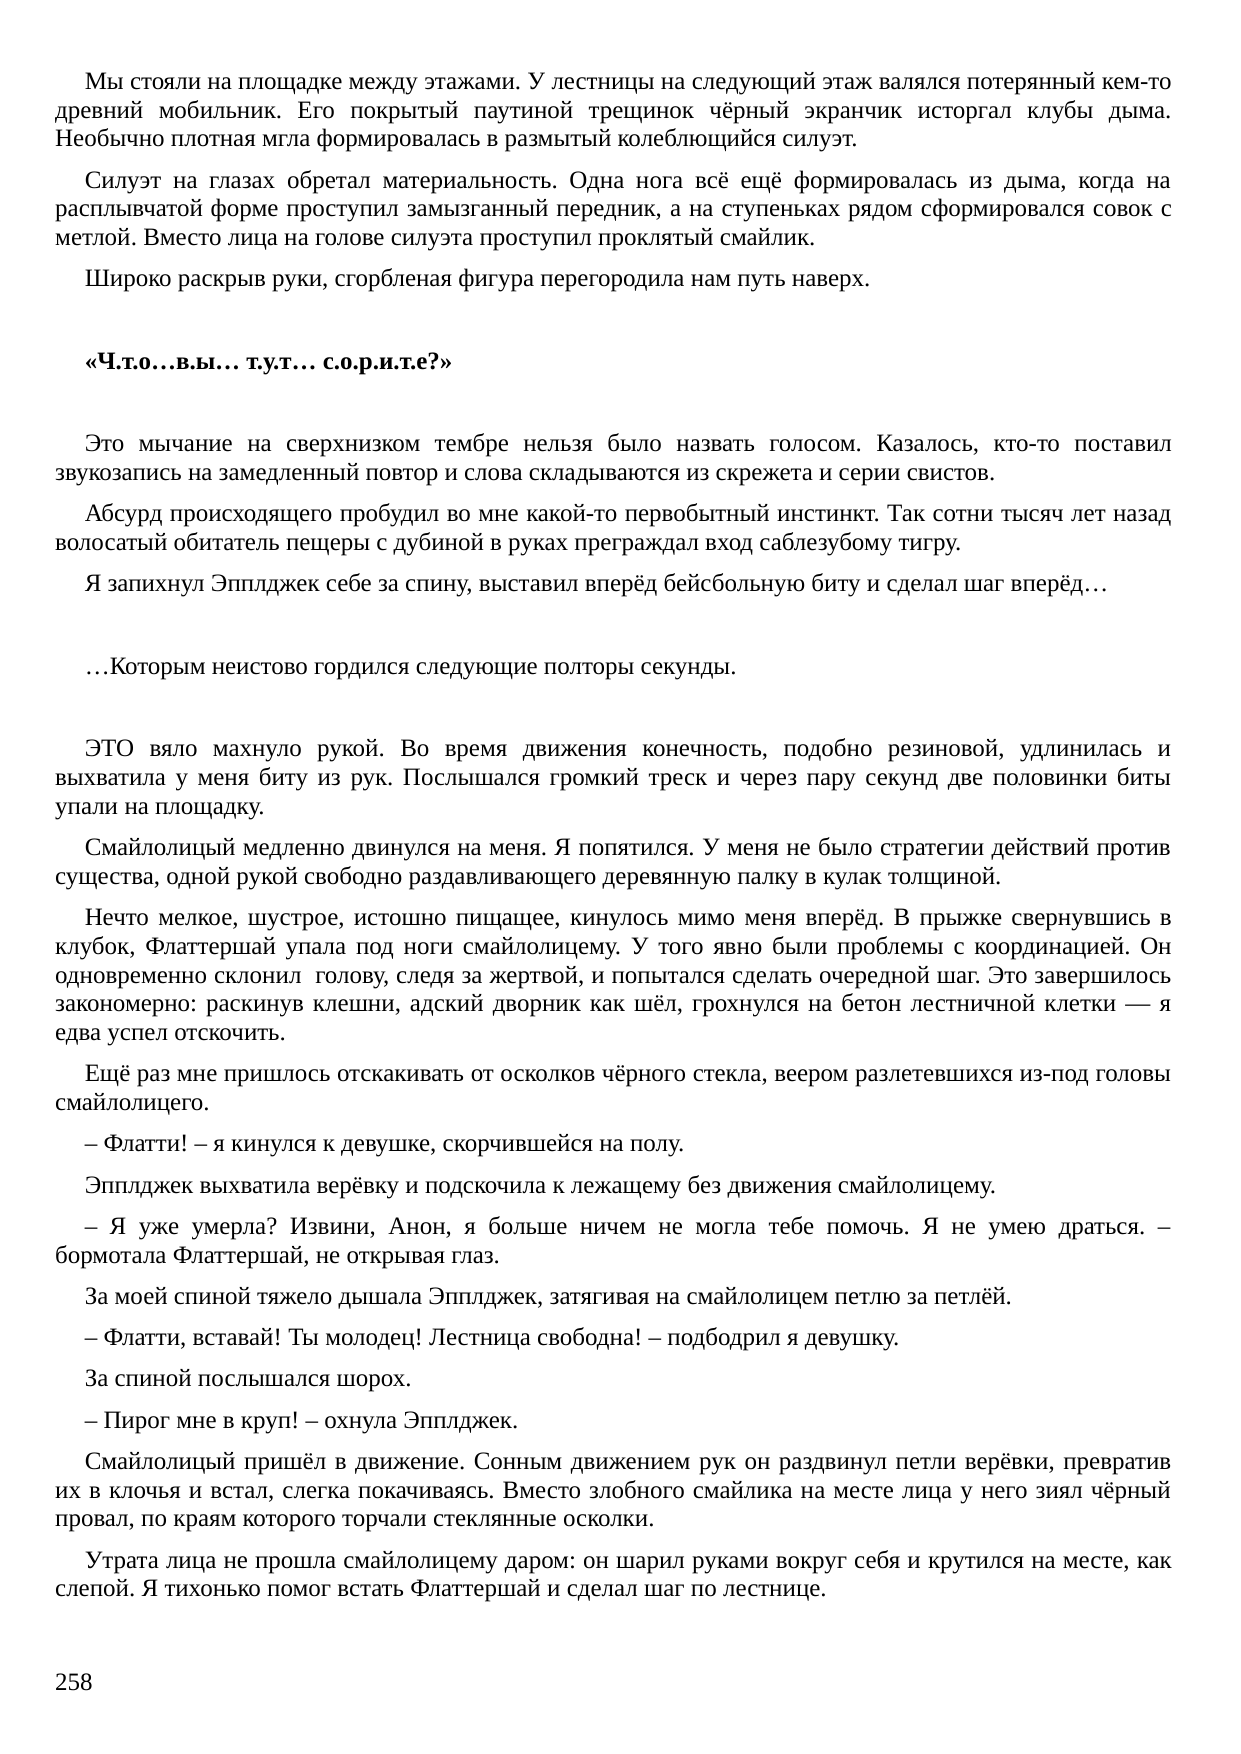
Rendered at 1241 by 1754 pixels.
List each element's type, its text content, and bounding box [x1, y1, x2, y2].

text – Пирог мне в круп! – охнула Эпплджек. [55, 1405, 1173, 1433]
text Эпплджек выхватила верёвку и подскочила к лежащему без движения смайлолицему. [55, 1170, 1173, 1198]
text …Которым неистово гордился следующие полторы секунды. [55, 651, 1173, 680]
text ЭТО вяло махнуло рукой. Во время движения конечность, подобно резиновой, удлинилась и выхватила у меня биту из рук. Послышался громкий треск и через пару секунд две половинки биты упали на площадку. [55, 733, 1173, 820]
text Широко раскрыв руки, сгорбленая фигура перегородила нам путь наверх. [55, 263, 1173, 292]
text Утрата лица не прошла смайлолицему даром: он шарил руками вокруг себя и крутился на месте, как слепой. Я тихонько помог встать Флаттершай и сделал шаг по лестнице. [55, 1545, 1173, 1602]
text За спиной послышался шорох. [55, 1363, 1173, 1392]
text Я запихнул Эпплджек себе за спину, выставил вперёд бейсбольную биту и сделал шаг вперёд… [55, 568, 1173, 597]
text За моей спиной тяжело дышала Эпплджек, затягивая на смайлолицем петлю за петлёй. [55, 1281, 1173, 1310]
text – Флатти! – я кинулся к девушке, скорчившейся на полу. [55, 1128, 1173, 1157]
text Абсурд происходящего пробудил во мне какой-то первобытный инстинкт. Так сотни тысяч лет назад волосатый обитатель пещеры с дубиной в руках преграждал вход саблезубому тигру. [55, 498, 1173, 556]
text Смайлолицый пришёл в движение. Сонным движением рук он раздвинул петли верёвки, превратив их в клочья и встал, слегка покачиваясь. Вместо злобного смайлика на месте лица у него зиял чёрный провал, по краям которого торчали стеклянные осколки. [55, 1446, 1173, 1532]
text Мы стояли на площадке между этажами. У лестницы на следующий этаж валялся потерянный кем-то древний мобильник. Его покрытый паутиной трещинок чёрный экранчик исторгал клубы дыма. Необычно плотная мгла формировалась в размытый колеблющийся силуэт. [55, 66, 1173, 152]
text Ещё раз мне пришлось отскакивать от осколков чёрного стекла, веером разлетевшихся из-под головы смайлолицего. [55, 1058, 1173, 1116]
text – Я уже умерла? Извини, Анон, я больше ничем не могла тебе помочь. Я не умею драться. – бормотала Флаттершай, не открывая глаз. [55, 1211, 1173, 1268]
text – Флатти, вставай! Ты молодец! Лестница свободна! – подбодрил я девушку. [55, 1322, 1173, 1351]
text Смайлолицый медленно двинулся на меня. Я попятился. У меня не было стратегии действий против существа, одной рукой свободно раздавливающего деревянную палку в кулак толщиной. [55, 832, 1173, 890]
text Силуэт на глазах обретал материальность. Одна нога всё ещё формировалась из дыма, когда на расплывчатой форме проступил замызганный передник, а на ступеньках рядом сформировался совок с метлой. Вместо лица на голове силуэта проступил проклятый смайлик. [55, 165, 1173, 251]
text Нечто мелкое, шустрое, истошно пищащее, кинулось мимо меня вперёд. В прыжке свернувшись в клубок, Флаттершай упала под ноги смайлолицему. У того явно были проблемы с координацией. Он одновременно склонил голову, следя за жертвой, и попытался сделать очередной шаг. Это завершилось закономерно: раскинув клешни, адский дворник как шёл, грохнулся на бетон лестничной клетки — я едва успел отскочить. [55, 902, 1173, 1046]
text «Ч.т.о…в.ы… т.у.т… с.о.р.и.т.е?» [55, 346, 1173, 375]
text Это мычание на сверхнизком тембре нельзя было назвать голосом. Казалось, кто-то поставил звукозапись на замедленный повтор и слова складываются из скрежета и серии свистов. [55, 428, 1173, 486]
